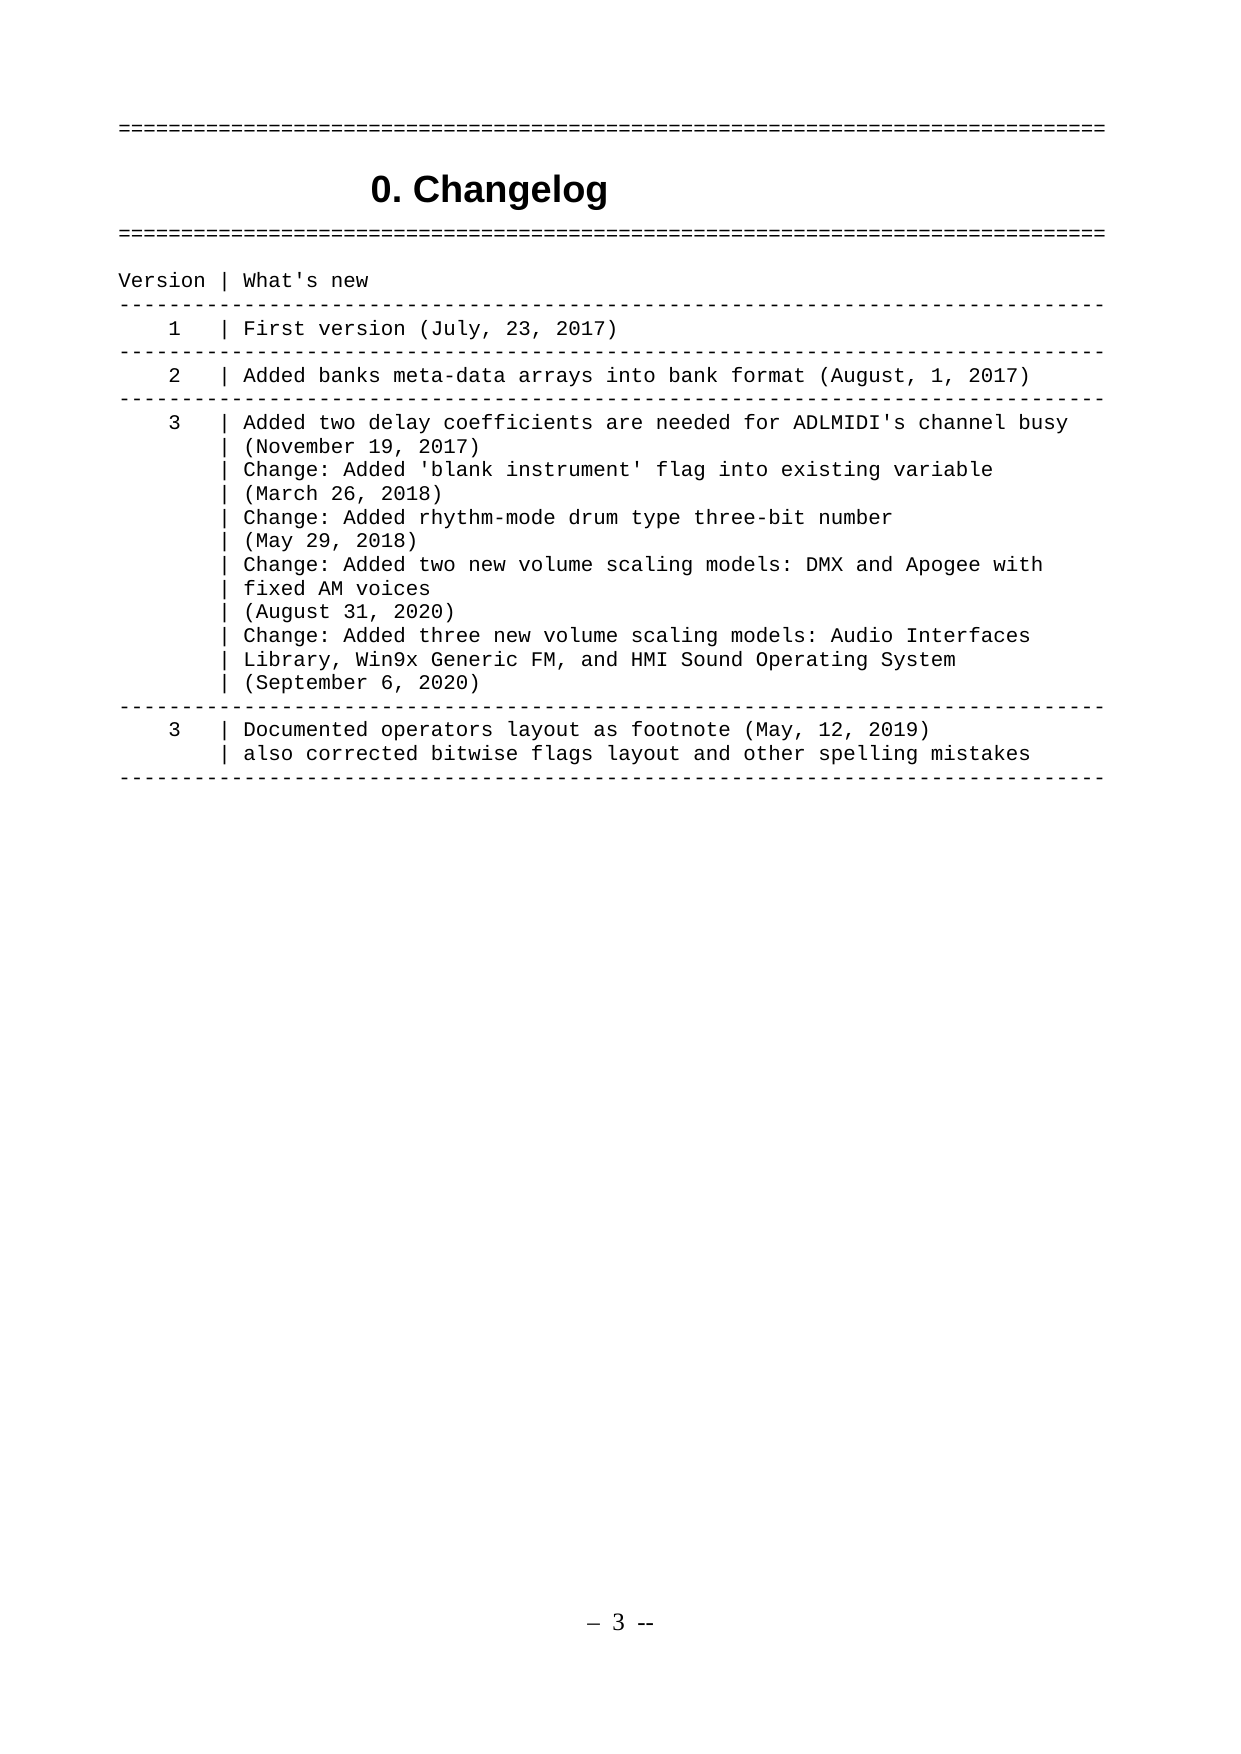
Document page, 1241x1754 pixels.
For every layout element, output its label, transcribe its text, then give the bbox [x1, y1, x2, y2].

text | (March 26, 2018) [118, 483, 1122, 507]
text Version | What's new [118, 270, 1122, 294]
text | (August 31, 2020) [118, 601, 1122, 625]
text ------------------------------------------------------------------------------- [118, 341, 1122, 365]
text | also corrected bitwise flags layout and other spelling mistakes [118, 743, 1122, 767]
text | Change: Added three new volume scaling models: Audio Interfaces [118, 625, 1122, 648]
text | (May 29, 2018) [118, 530, 1122, 554]
text | (November 19, 2017) [118, 436, 1122, 459]
text 1 | First version (July, 23, 2017) [118, 317, 1122, 341]
text | Change: Added rhythm-mode drum type three-bit number [118, 507, 1122, 530]
text 3 | Documented operators layout as footnote (May, 12, 2019) [118, 719, 1122, 743]
text | Change: Added two new volume scaling models: DMX and Apogee with [118, 554, 1122, 578]
text ------------------------------------------------------------------------------- [118, 767, 1122, 790]
text ------------------------------------------------------------------------------- [118, 294, 1122, 317]
text | Change: Added 'blank instrument' flag into existing variable [118, 459, 1122, 483]
text ------------------------------------------------------------------------------- [118, 388, 1122, 412]
subtitle 0. Changelog [118, 167, 1122, 210]
text 2 | Added banks meta-data arrays into bank format (August, 1, 2017) [118, 365, 1122, 388]
text 3 | Added two delay coefficients are needed for ADLMIDI's channel busy [118, 412, 1122, 436]
text | (September 6, 2020) [118, 672, 1122, 696]
text | fixed AM voices [118, 578, 1122, 601]
text | Library, Win9x Generic FM, and HMI Sound Operating System [118, 648, 1122, 672]
text =============================================================================== [118, 223, 1122, 247]
text =============================================================================== [118, 118, 1122, 142]
text ------------------------------------------------------------------------------- [118, 696, 1122, 719]
